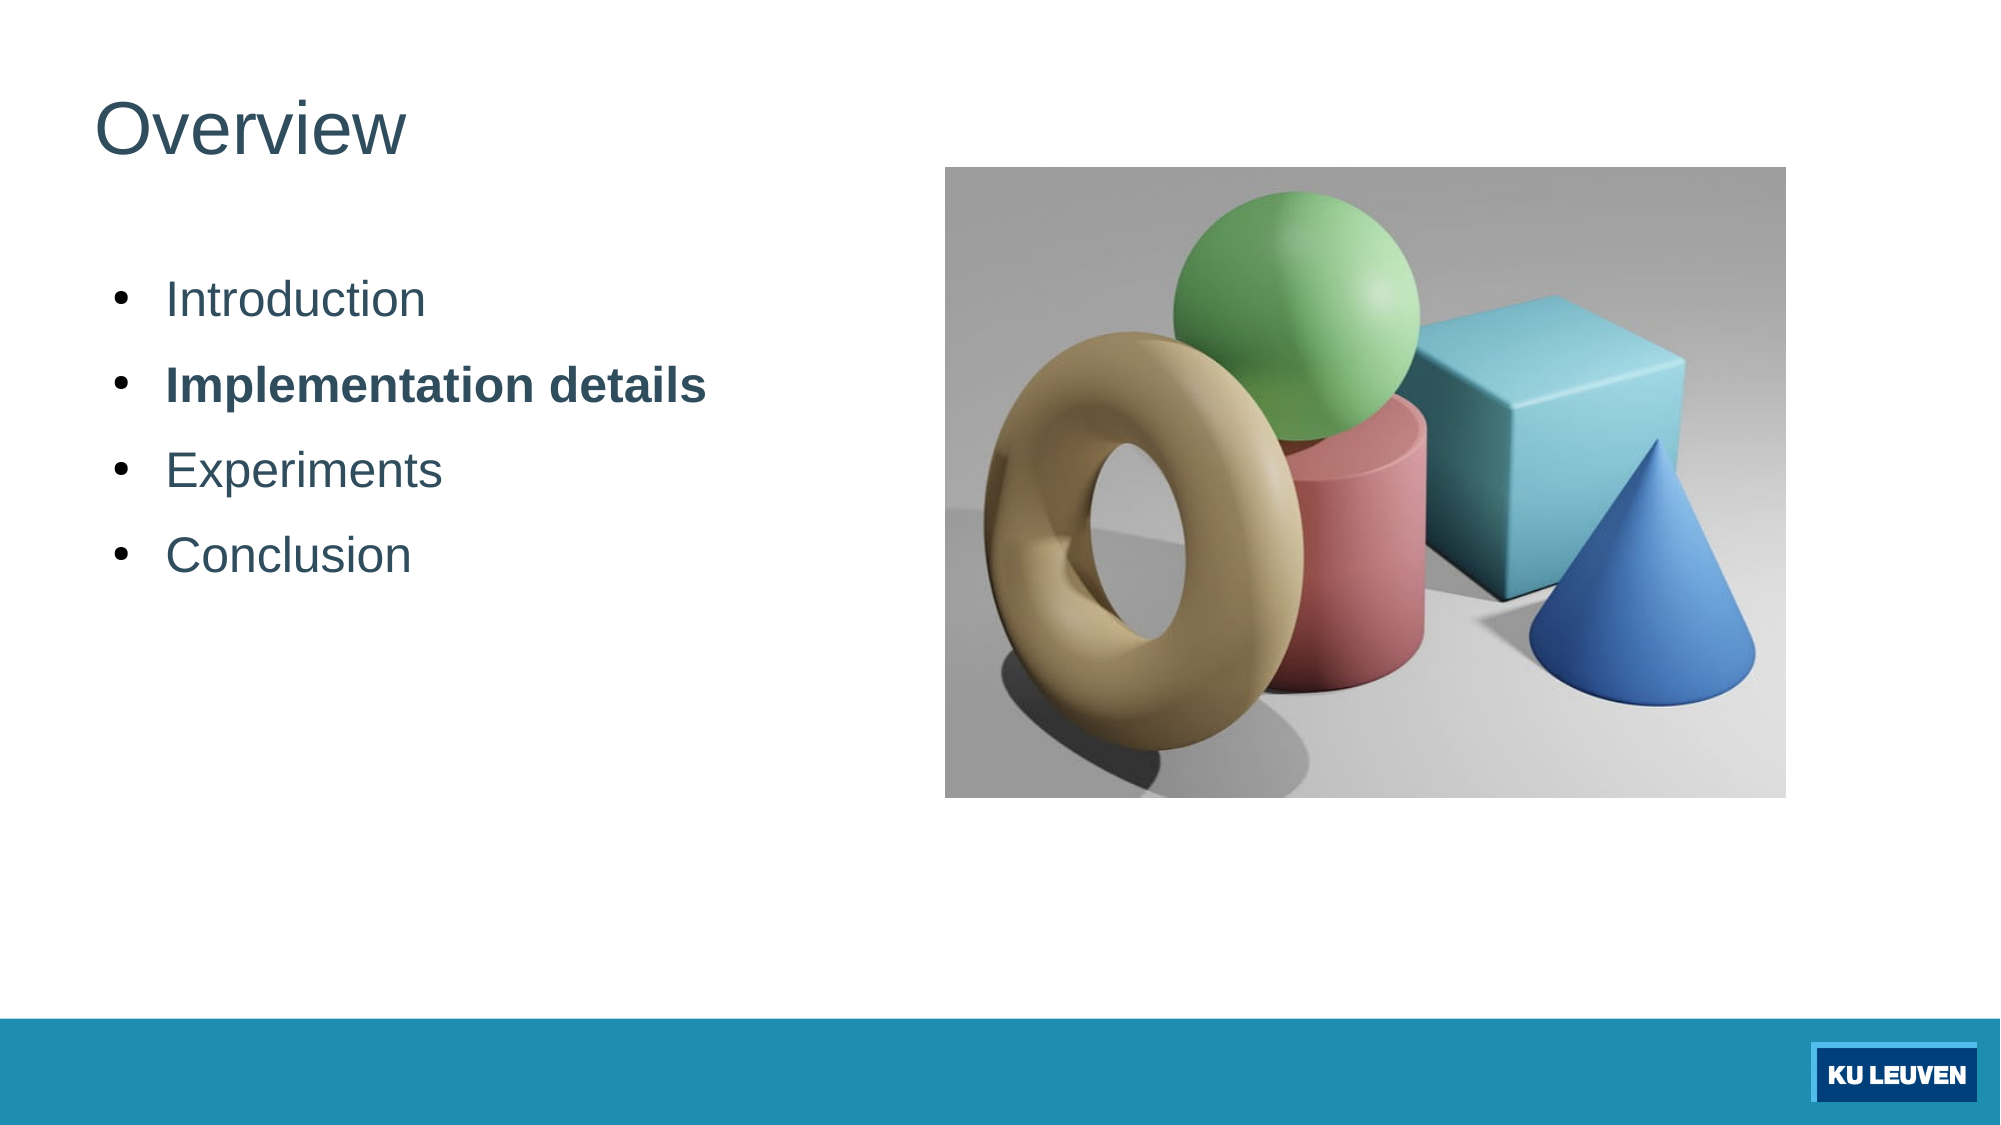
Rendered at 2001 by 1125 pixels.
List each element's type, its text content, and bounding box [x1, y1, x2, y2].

title Overview [94, 33, 1906, 223]
list Introduction Implementation details Experiments Conclusion [94, 271, 1066, 1004]
picture [1811, 1042, 1977, 1102]
picture [945, 167, 1786, 798]
